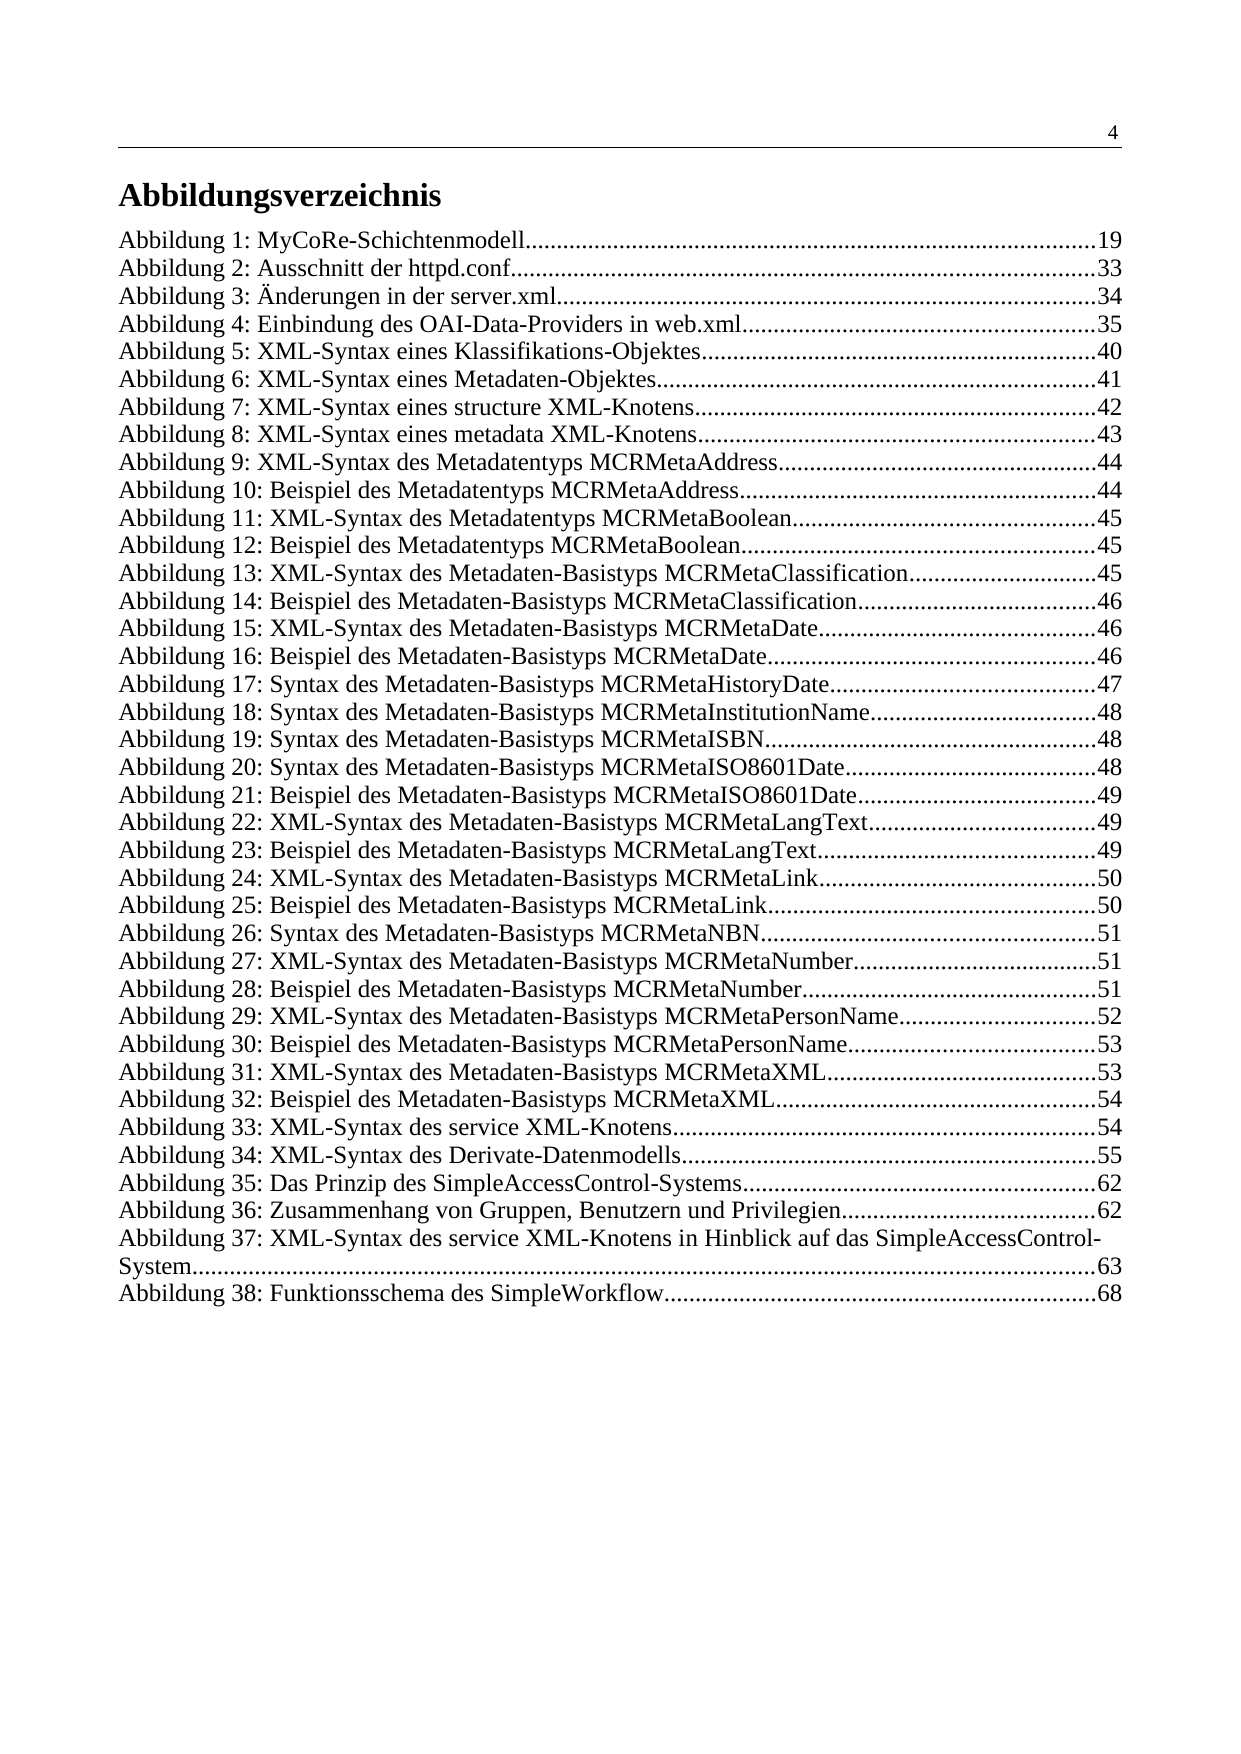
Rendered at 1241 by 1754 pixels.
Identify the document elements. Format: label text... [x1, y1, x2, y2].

text Abbildung 27: XML-Syntax des Metadaten-Basistyps MCRMetaNumber 51 [118, 947, 1122, 975]
text Abbildung 15: XML-Syntax des Metadaten-Basistyps MCRMetaDate 46 [118, 614, 1122, 642]
text Abbildung 32: Beispiel des Metadaten-Basistyps MCRMetaXML 54 [118, 1086, 1122, 1113]
text Abbildung 18: Syntax des Metadaten-Basistyps MCRMetaInstitutionName 48 [118, 698, 1122, 725]
text Abbildung 13: XML-Syntax des Metadaten-Basistyps MCRMetaClassification 45 [118, 559, 1122, 587]
text Abbildung 25: Beispiel des Metadaten-Basistyps MCRMetaLink 50 [118, 892, 1122, 919]
text Abbildung 6: XML-Syntax eines Metadaten-Objektes 41 [118, 365, 1122, 393]
text Abbildung 29: XML-Syntax des Metadaten-Basistyps MCRMetaPersonName 52 [118, 1002, 1122, 1030]
text Abbildung 10: Beispiel des Metadatentyps MCRMetaAddress 44 [118, 476, 1122, 504]
text Abbildung 26: Syntax des Metadaten-Basistyps MCRMetaNBN 51 [118, 919, 1122, 947]
text Abbildung 21: Beispiel des Metadaten-Basistyps MCRMetaISO8601Date 49 [118, 781, 1122, 808]
text Abbildung 11: XML-Syntax des Metadatentyps MCRMetaBoolean 45 [118, 504, 1122, 531]
text Abbildung 2: Ausschnitt der httpd.conf 33 [118, 254, 1122, 282]
text Abbildung 5: XML-Syntax eines Klassifikations-Objektes 40 [118, 337, 1122, 365]
text Abbildung 12: Beispiel des Metadatentyps MCRMetaBoolean 45 [118, 531, 1122, 559]
text Abbildung 36: Zusammenhang von Gruppen, Benutzern und Privilegien 62 [118, 1196, 1122, 1224]
text Abbildung 31: XML-Syntax des Metadaten-Basistyps MCRMetaXML 53 [118, 1058, 1122, 1086]
subtitle Abbildungsverzeichnis [118, 177, 1122, 214]
text Abbildung 24: XML-Syntax des Metadaten-Basistyps MCRMetaLink 50 [118, 864, 1122, 892]
text Abbildung 30: Beispiel des Metadaten-Basistyps MCRMetaPersonName 53 [118, 1030, 1122, 1058]
text Abbildung 38: Funktionsschema des SimpleWorkflow 68 [118, 1279, 1122, 1307]
text Abbildung 22: XML-Syntax des Metadaten-Basistyps MCRMetaLangText 49 [118, 808, 1122, 836]
text Abbildung 33: XML-Syntax des service XML-Knotens 54 [118, 1113, 1122, 1141]
text Abbildung 28: Beispiel des Metadaten-Basistyps MCRMetaNumber 51 [118, 975, 1122, 1002]
text Abbildung 20: Syntax des Metadaten-Basistyps MCRMetaISO8601Date 48 [118, 753, 1122, 781]
text Abbildung 34: XML-Syntax des Derivate-Datenmodells 55 [118, 1141, 1122, 1169]
text Abbildung 37: XML-Syntax des service XML-Knotens in Hinblick auf das SimpleAccessControl-System 63 [118, 1224, 1122, 1279]
text Abbildung 3: Änderungen in der server.xml 34 [118, 282, 1122, 310]
text Abbildung 7: XML-Syntax eines structure XML-Knotens 42 [118, 393, 1122, 421]
text Abbildung 1: MyCoRe-Schichtenmodell 19 [118, 227, 1122, 254]
text Abbildung 8: XML-Syntax eines metadata XML-Knotens 43 [118, 421, 1122, 448]
text Abbildung 17: Syntax des Metadaten-Basistyps MCRMetaHistoryDate 47 [118, 670, 1122, 698]
text Abbildung 16: Beispiel des Metadaten-Basistyps MCRMetaDate 46 [118, 642, 1122, 670]
text Abbildung 23: Beispiel des Metadaten-Basistyps MCRMetaLangText 49 [118, 836, 1122, 864]
text Abbildung 14: Beispiel des Metadaten-Basistyps MCRMetaClassification 46 [118, 587, 1122, 614]
text Abbildung 9: XML-Syntax des Metadatentyps MCRMetaAddress 44 [118, 448, 1122, 476]
text Abbildung 19: Syntax des Metadaten-Basistyps MCRMetaISBN 48 [118, 725, 1122, 753]
text Abbildung 4: Einbindung des OAI-Data-Providers in web.xml 35 [118, 310, 1122, 337]
text Abbildung 35: Das Prinzip des SimpleAccessControl-Systems 62 [118, 1169, 1122, 1196]
